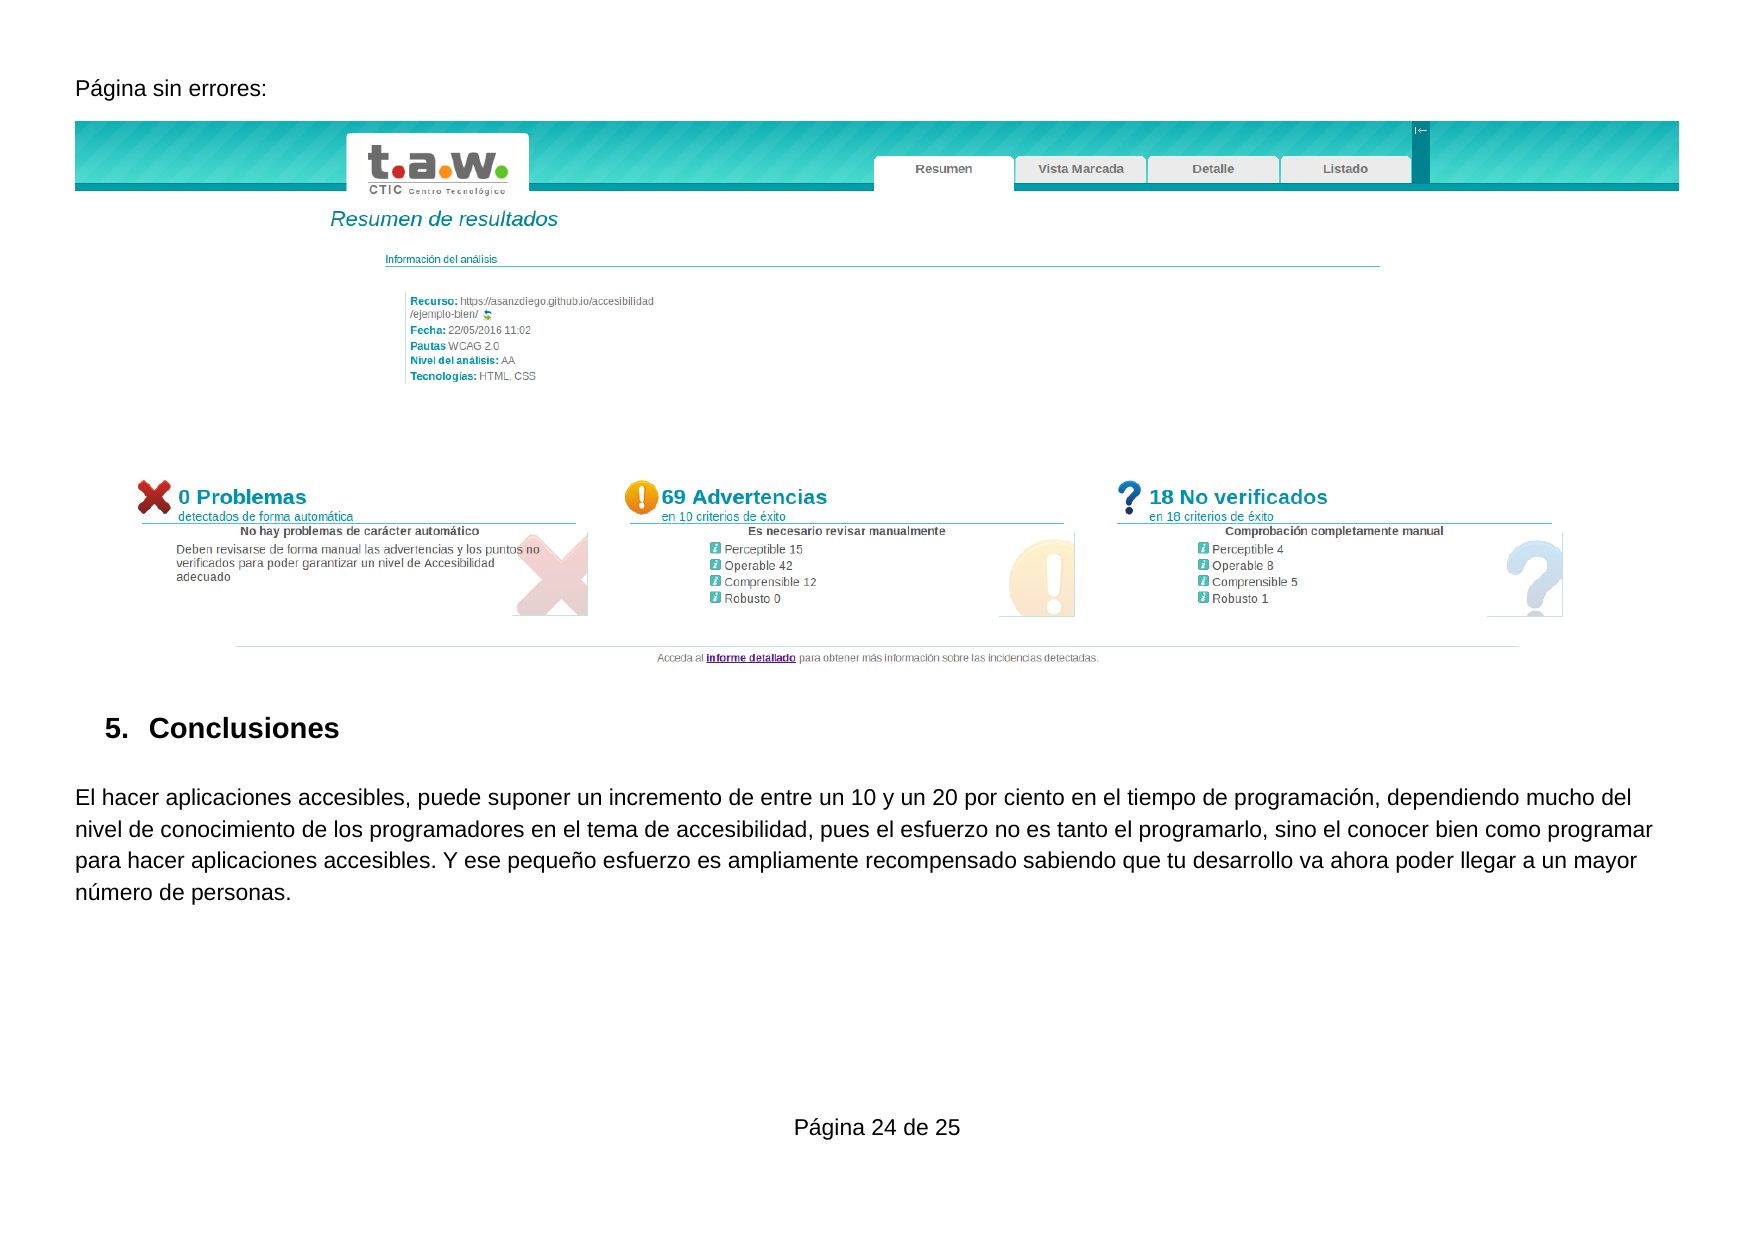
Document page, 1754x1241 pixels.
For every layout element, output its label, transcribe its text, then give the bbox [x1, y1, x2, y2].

picture [75, 121, 1679, 681]
text El hacer aplicaciones accesibles, puede suponer un incremento de entre un 10 y un 20 por ciento en el tiempo de programación, dependiendo mucho del nivel de conocimiento de los programadores en el tema de accesibilidad, pues el esfuerzo no es tanto el programarlo, sino el conocer bien como programar para hacer aplicaciones accesibles. Y ese pequeño esfuerzo es ampliamente recompensado sabiendo que tu desarrollo va ahora poder llegar a un mayor número de personas. [75, 784, 1679, 905]
text Página sin errores: [75, 75, 1679, 101]
subtitle Conclusiones [104, 711, 1679, 744]
